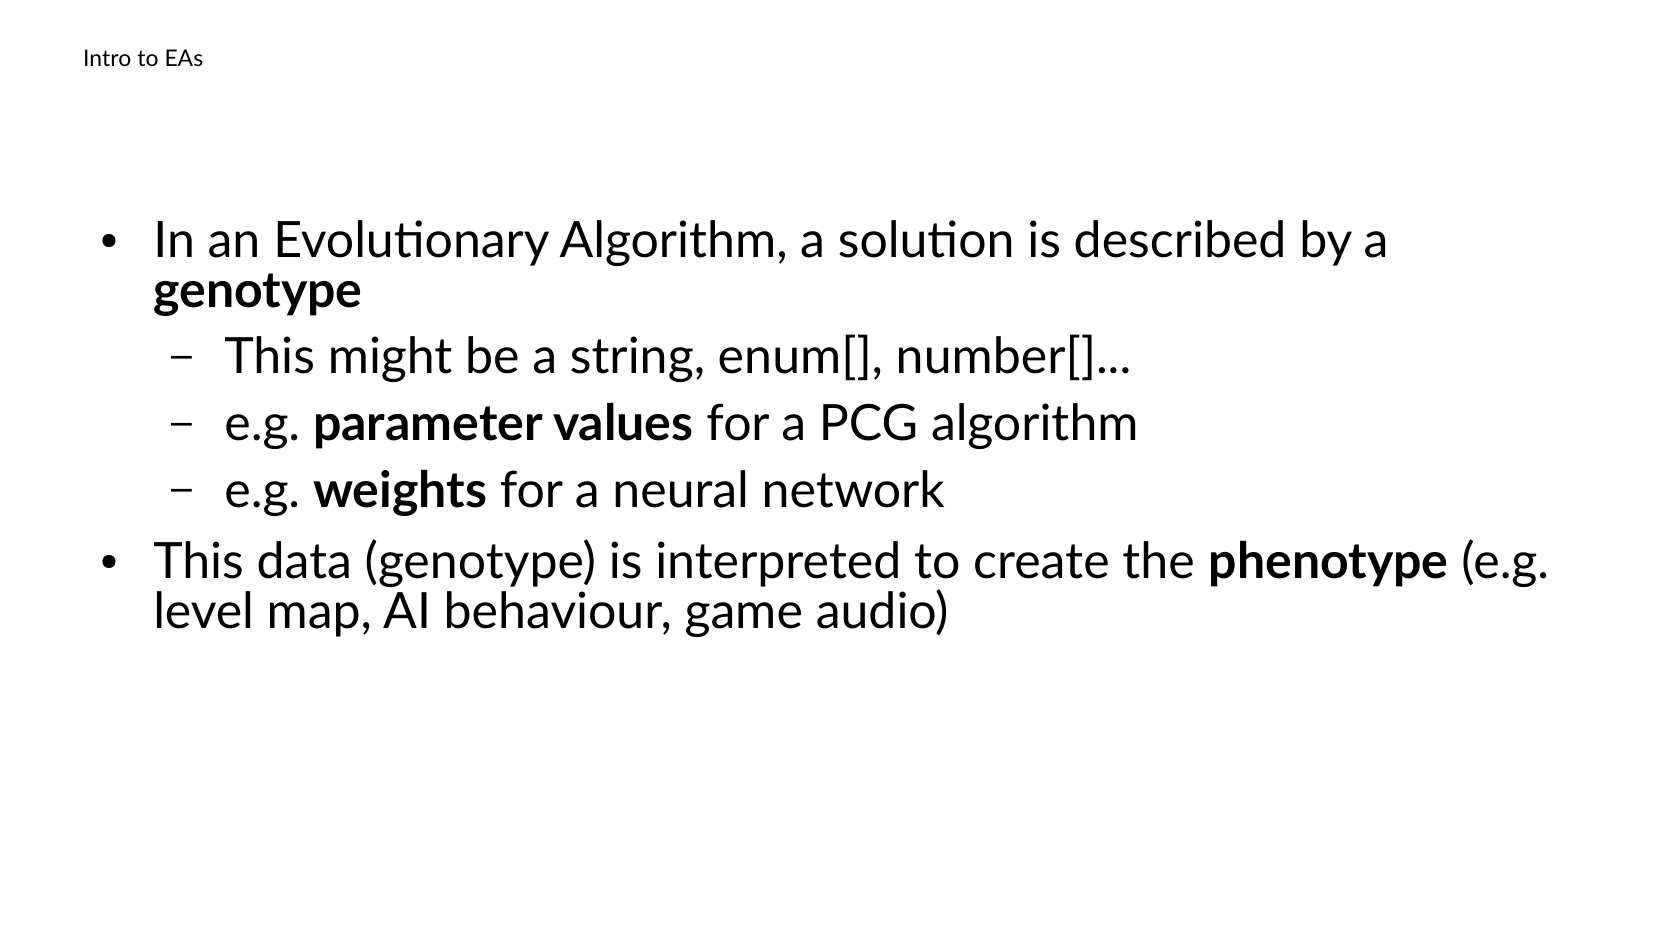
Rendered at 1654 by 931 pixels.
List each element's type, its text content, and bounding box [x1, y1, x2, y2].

title Intro to EAs [83, 0, 1571, 119]
list In an Evolutionary Algorithm, a solution is described by a genotype This might be a string, enum[], number[]... e.g. parameter values for a PCG algorithm e.g. weights for a neural network This data (genotype) is interpreted to create the phenotype (e.g. level map, AI behaviour, game audio) [82, 217, 1571, 839]
